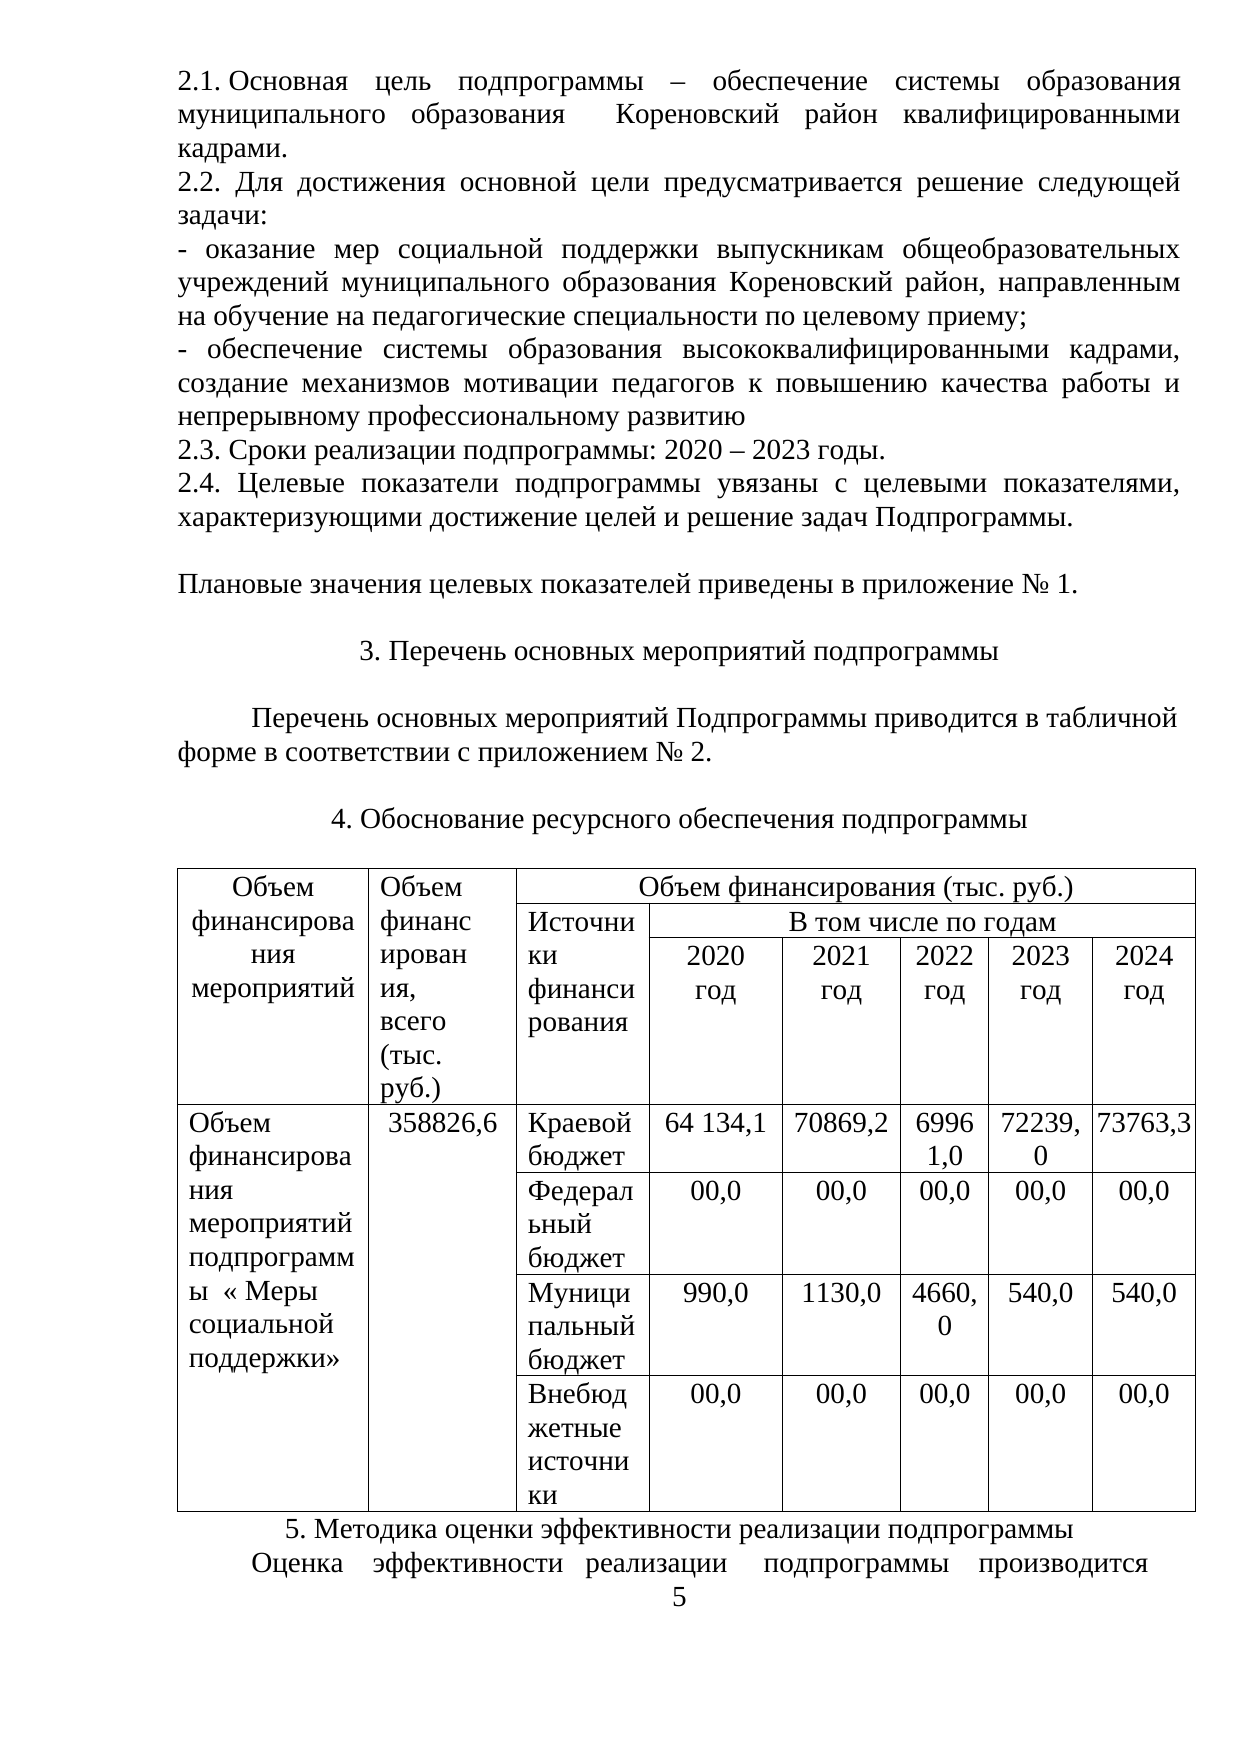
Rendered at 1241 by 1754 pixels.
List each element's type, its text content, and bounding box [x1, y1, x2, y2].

table_header Объем финансирования (тыс. руб.) [517, 869, 1195, 903]
text Перечень основных мероприятий Подпрограммы приводится в табличной [177, 700, 1181, 734]
text - обеспечение системы образования высококвалифицированными кадрами, создание механизмов мотивации педагогов к повышению качества работы и непрерывному профессиональному развитию [177, 331, 1181, 432]
table_header Объем финанс ирован ия, всего (тыс. руб.) [369, 869, 516, 1104]
table_cell 00,0 [783, 1376, 900, 1511]
text - оказание мер социальной поддержки выпускникам общеобразовательных учреждений муниципального образования Кореновский район, направленным на обучение на педагогические специальности по целевому приему; [177, 231, 1181, 331]
table_cell 2020 год [650, 938, 782, 1104]
table_cell 00,0 [650, 1376, 782, 1511]
text 5 [177, 1579, 1181, 1612]
table_cell 72239,0 [989, 1105, 1092, 1172]
text 2.2. Для достижения основной цели предусматривается решение следующей задачи: [177, 164, 1181, 231]
table_cell 00,0 [901, 1376, 988, 1511]
text 5. Методика оценки эффективности реализации подпрограммы [177, 1512, 1181, 1545]
table_cell 2024 год [1093, 938, 1195, 1104]
table_cell 70869,2 [783, 1105, 900, 1172]
table_cell Внебюджетные источники [517, 1376, 649, 1511]
table_cell 00,0 [1093, 1376, 1195, 1511]
table_cell 00,0 [989, 1376, 1092, 1511]
table_cell 540,0 [989, 1275, 1092, 1375]
table_cell Объем финансирования мероприятий подпрограммы « Меры социальной поддержки» [178, 1105, 368, 1511]
table_cell 00,0 [989, 1173, 1092, 1274]
table_cell 540,0 [1093, 1275, 1195, 1375]
table_cell 4660,0 [901, 1275, 988, 1375]
table_cell 00,0 [650, 1173, 782, 1274]
table_cell Муниципальный бюджет [517, 1275, 649, 1375]
text 4. Обоснование ресурсного обеспечения подпрограммы [177, 801, 1181, 834]
table_cell 69961,0 [901, 1105, 988, 1172]
text 2.1. Основная цель подпрограммы – обеспечение системы образования муниципального образования Кореновский район квалифицированными кадрами. [177, 63, 1181, 164]
text Оценка эффективности реализации подпрограммы производится [177, 1545, 1181, 1579]
text Плановые значения целевых показателей приведены в приложение № 1. [177, 566, 1181, 600]
table_cell 64 134,1 [650, 1105, 782, 1172]
table_cell 990,0 [650, 1275, 782, 1375]
table_cell 00,0 [901, 1173, 988, 1274]
table_cell В том числе по годам [650, 904, 1195, 937]
table_cell 00,0 [783, 1173, 900, 1274]
table_cell 2022 год [901, 938, 988, 1104]
table_cell 1130,0 [783, 1275, 900, 1375]
table_cell Федеральный бюджет [517, 1173, 649, 1274]
table_cell Источники финансирования [517, 904, 649, 1104]
table_cell Краевой бюджет [517, 1105, 649, 1172]
table_cell 00,0 [1093, 1173, 1195, 1274]
table_header Объем финансирования мероприятий [178, 869, 368, 1104]
table_cell 2021 год [783, 938, 900, 1104]
text 3. Перечень основных мероприятий подпрограммы [177, 633, 1181, 667]
text 2.4. Целевые показатели подпрограммы увязаны с целевыми показателями, характеризующими достижение целей и решение задач Подпрограммы. [177, 466, 1181, 533]
table_cell 2023 год [989, 938, 1092, 1104]
table_cell 73763,3 [1093, 1105, 1195, 1172]
table_cell 358826,6 [369, 1105, 516, 1511]
text 2.3. Сроки реализации подпрограммы: 2020 – 2023 годы. [177, 432, 1181, 466]
text форме в соответствии с приложением № 2. [177, 734, 1181, 767]
